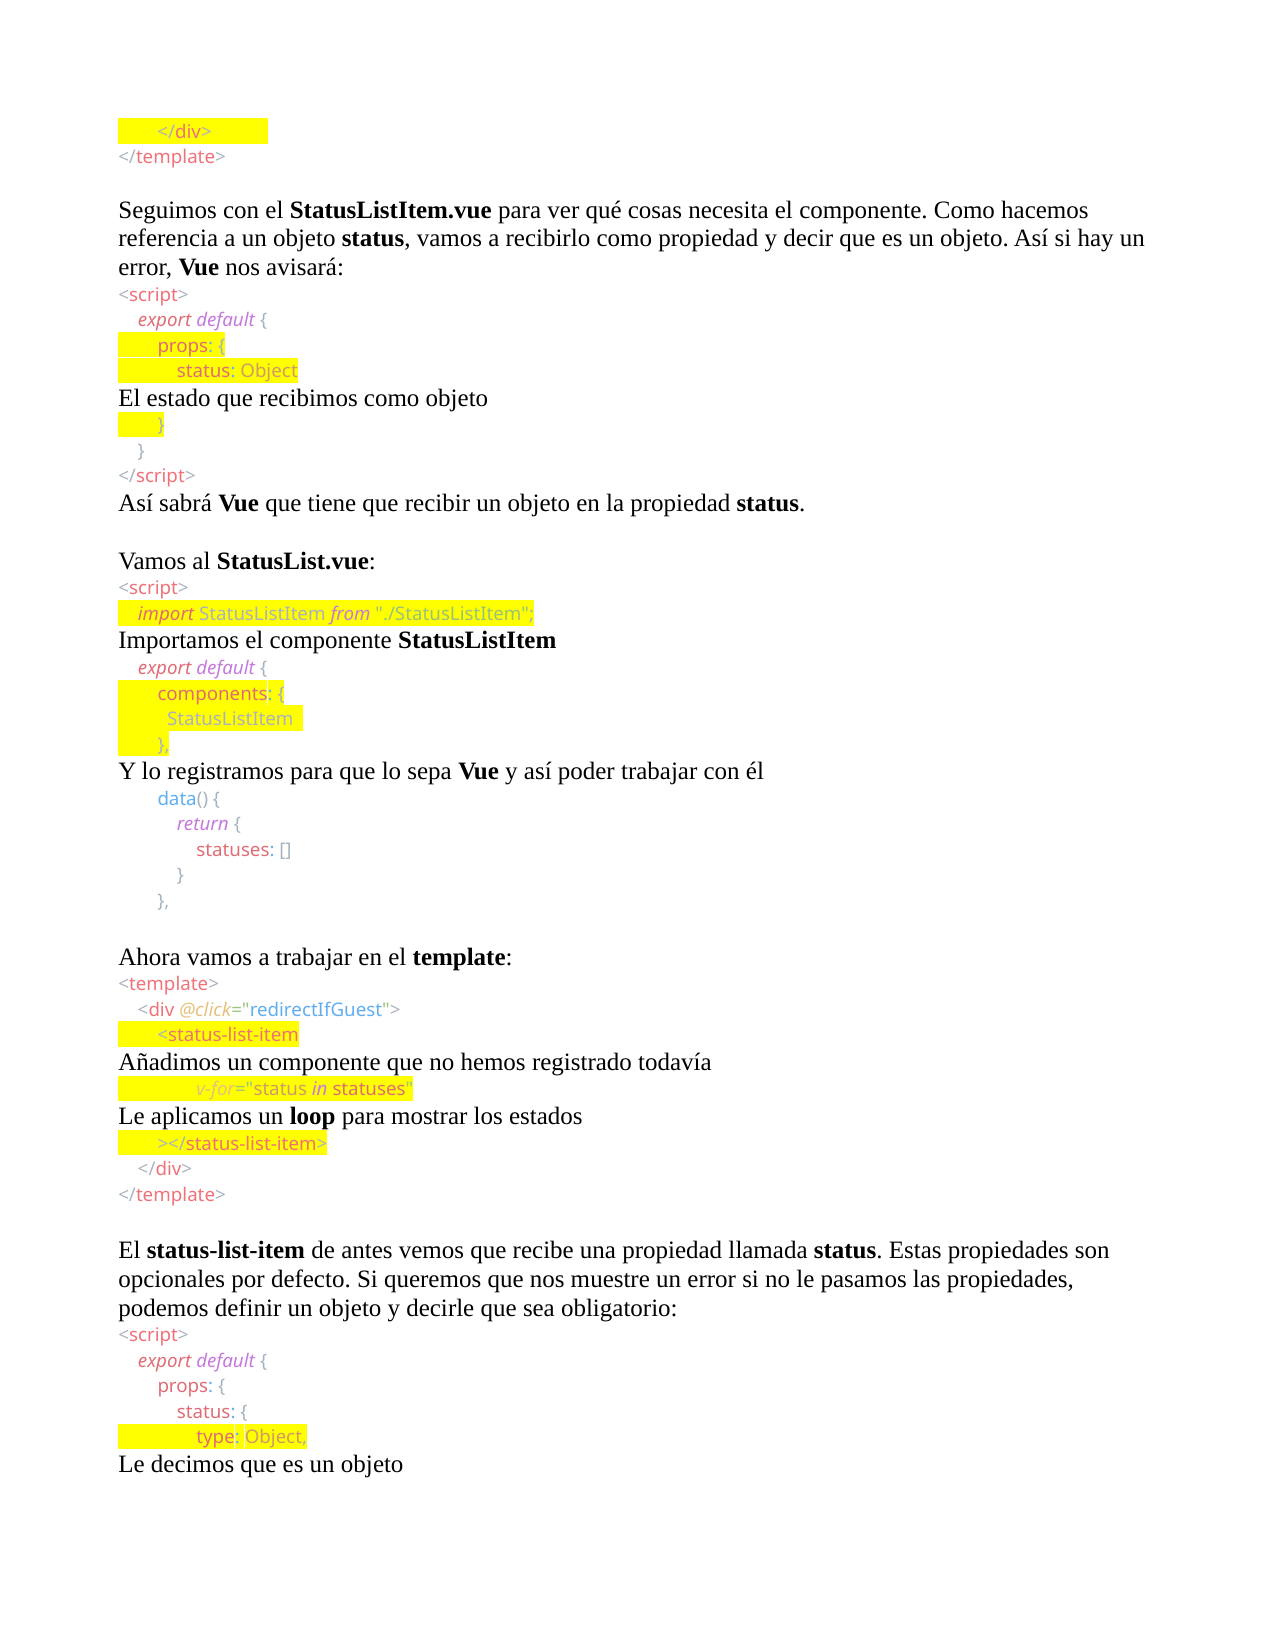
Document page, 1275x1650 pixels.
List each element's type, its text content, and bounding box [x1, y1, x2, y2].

text <script> import StatusListItem from "./StatusListItem"; Importamos el componente StatusListItem export default { components: { StatusListItem }, Y lo registramos para que lo sepa Vue y así poder trabajar con él [118, 574, 1157, 785]
text Seguimos con el StatusListItem.vue para ver qué cosas necesita el componente. Como hacemos referencia a un objeto status, vamos a recibirlo como propiedad y decir que es un objeto. Así si hay un error, Vue nos avisará: [118, 195, 1157, 281]
text Ahora vamos a trabajar en el template: [118, 942, 1157, 970]
text data() { return { statuses: [] } }, [118, 785, 1157, 913]
text El status-list-item de antes vemos que recibe una propiedad llamada status. Estas propiedades son opcionales por defecto. Si queremos que nos muestre un error si no le pasamos las propiedades, podemos definir un objeto y decirle que sea obligatorio: [118, 1235, 1157, 1321]
text } } </script> [118, 412, 1157, 488]
text </div> </template> [118, 118, 1157, 169]
text <script> export default { props: { status: { type: Object, Le decimos que es un objeto [118, 1321, 1157, 1478]
text v-for="status in statuses" Le aplicamos un loop para mostrar los estados [118, 1076, 1157, 1130]
text <script> export default { props: { status: Object El estado que recibimos como objeto [118, 281, 1157, 412]
text Vamos al StatusList.vue: [118, 546, 1157, 574]
text Así sabrá Vue que tiene que recibir un objeto en la propiedad status. [118, 488, 1157, 517]
text <template> <div @click="redirectIfGuest"> <status-list-item Añadimos un componente que no hemos registrado todavía [118, 970, 1157, 1076]
text ></status-list-item> </div> </template> [118, 1130, 1157, 1206]
